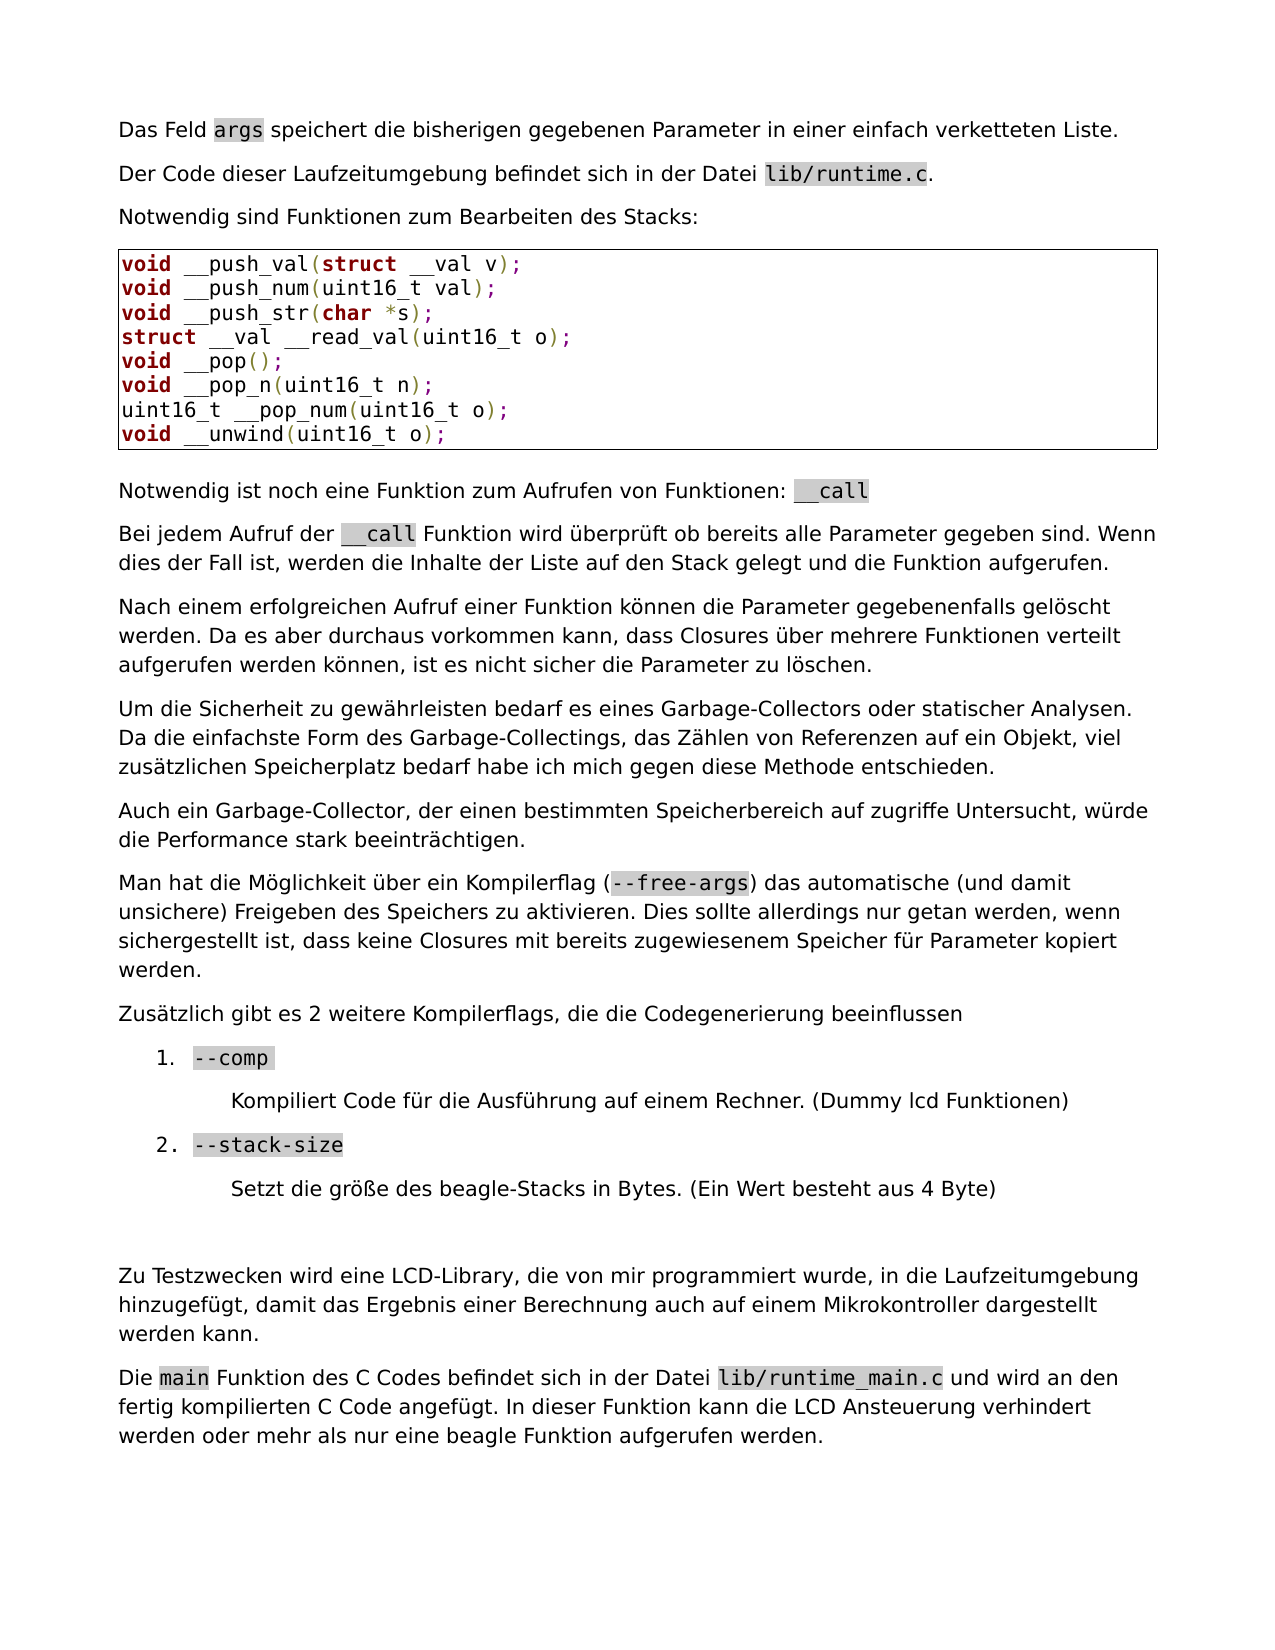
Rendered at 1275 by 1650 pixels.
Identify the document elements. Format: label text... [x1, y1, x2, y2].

text Man hat die Möglichkeit über ein Kompilerflag (--free-args) das automatische (und damit unsichere) Freigeben des Speichers zu aktivieren. Dies sollte allerdings nur getan werden, wenn sichergestellt ist, dass keine Closures mit bereits zugewiesenem Speicher für Parameter kopiert werden. [118, 871, 1157, 983]
list --comp [156, 1046, 1157, 1070]
list Kompiliert Code für die Ausführung auf einem Rechner. (Dummy lcd Funktionen) [193, 1089, 1157, 1114]
list --stack-size [156, 1133, 1157, 1157]
text Auch ein Garbage-Collector, der einen bestimmten Speicherbereich auf zugriffe Untersucht, würde die Performance stark beeinträchtigen. [118, 799, 1157, 852]
text void __push_val(struct __val v); [119, 250, 1157, 273]
text Zusätzlich gibt es 2 weitere Kompilerflags, die die Codegenerierung beeinflussen [118, 1002, 1157, 1026]
text void __push_str(char *s); [119, 298, 1157, 322]
text void __unwind(uint16_t o); [119, 419, 1157, 449]
text Um die Sicherheit zu gewährleisten bedarf es eines Garbage-Collectors oder statischer Analysen. Da die einfachste Form des Garbage-Collectings, das Zählen von Referenzen auf ein Objekt, viel zusätzlichen Speicherplatz bedarf habe ich mich gegen diese Methode entschieden. [118, 697, 1157, 779]
text Zu Testzwecken wird eine LCD-Library, die von mir programmiert wurde, in die Laufzeitumgebung hinzugefügt, damit das Ergebnis einer Berechnung auch auf einem Mikrokontroller dargestellt werden kann. [118, 1264, 1157, 1346]
text struct __val __read_val(uint16_t o); [119, 322, 1157, 346]
text uint16_t __pop_num(uint16_t o); [119, 395, 1157, 419]
text void __pop_n(uint16_t n); [119, 370, 1157, 395]
text Notwendig ist noch eine Funktion zum Aufrufen von Funktionen: __call [118, 479, 1157, 503]
text Bei jedem Aufruf der __call Funktion wird überprüft ob bereits alle Parameter gegeben sind. Wenn dies der Fall ist, werden die Inhalte der Liste auf den Stack gelegt und die Funktion aufgerufen. [118, 522, 1157, 576]
text Nach einem erfolgreichen Aufruf einer Funktion können die Parameter gegebenenfalls gelöscht werden. Da es aber durchaus vorkommen kann, dass Closures über mehrere Funktionen verteilt aufgerufen werden können, ist es nicht sicher die Parameter zu löschen. [118, 595, 1157, 677]
text Notwendig sind Funktionen zum Bearbeiten des Stacks: [118, 205, 1157, 230]
text Der Code dieser Laufzeitumgebung befindet sich in der Datei lib/runtime.c. [118, 162, 1157, 186]
text void __push_num(uint16_t val); [119, 273, 1157, 298]
list Setzt die größe des beagle-Stacks in Bytes. (Ein Wert besteht aus 4 Byte) [193, 1177, 1157, 1201]
text Die main Funktion des C Codes befindet sich in der Datei lib/runtime_main.c und wird an den fertig kompilierten C Code angefügt. In dieser Funktion kann die LCD Ansteuerung verhindert werden oder mehr als nur eine beagle Funktion aufgerufen werden. [118, 1366, 1157, 1448]
text Das Feld args speichert die bisherigen gegebenen Parameter in einer einfach verketteten Liste. [118, 118, 1157, 142]
text void __pop(); [119, 346, 1157, 370]
